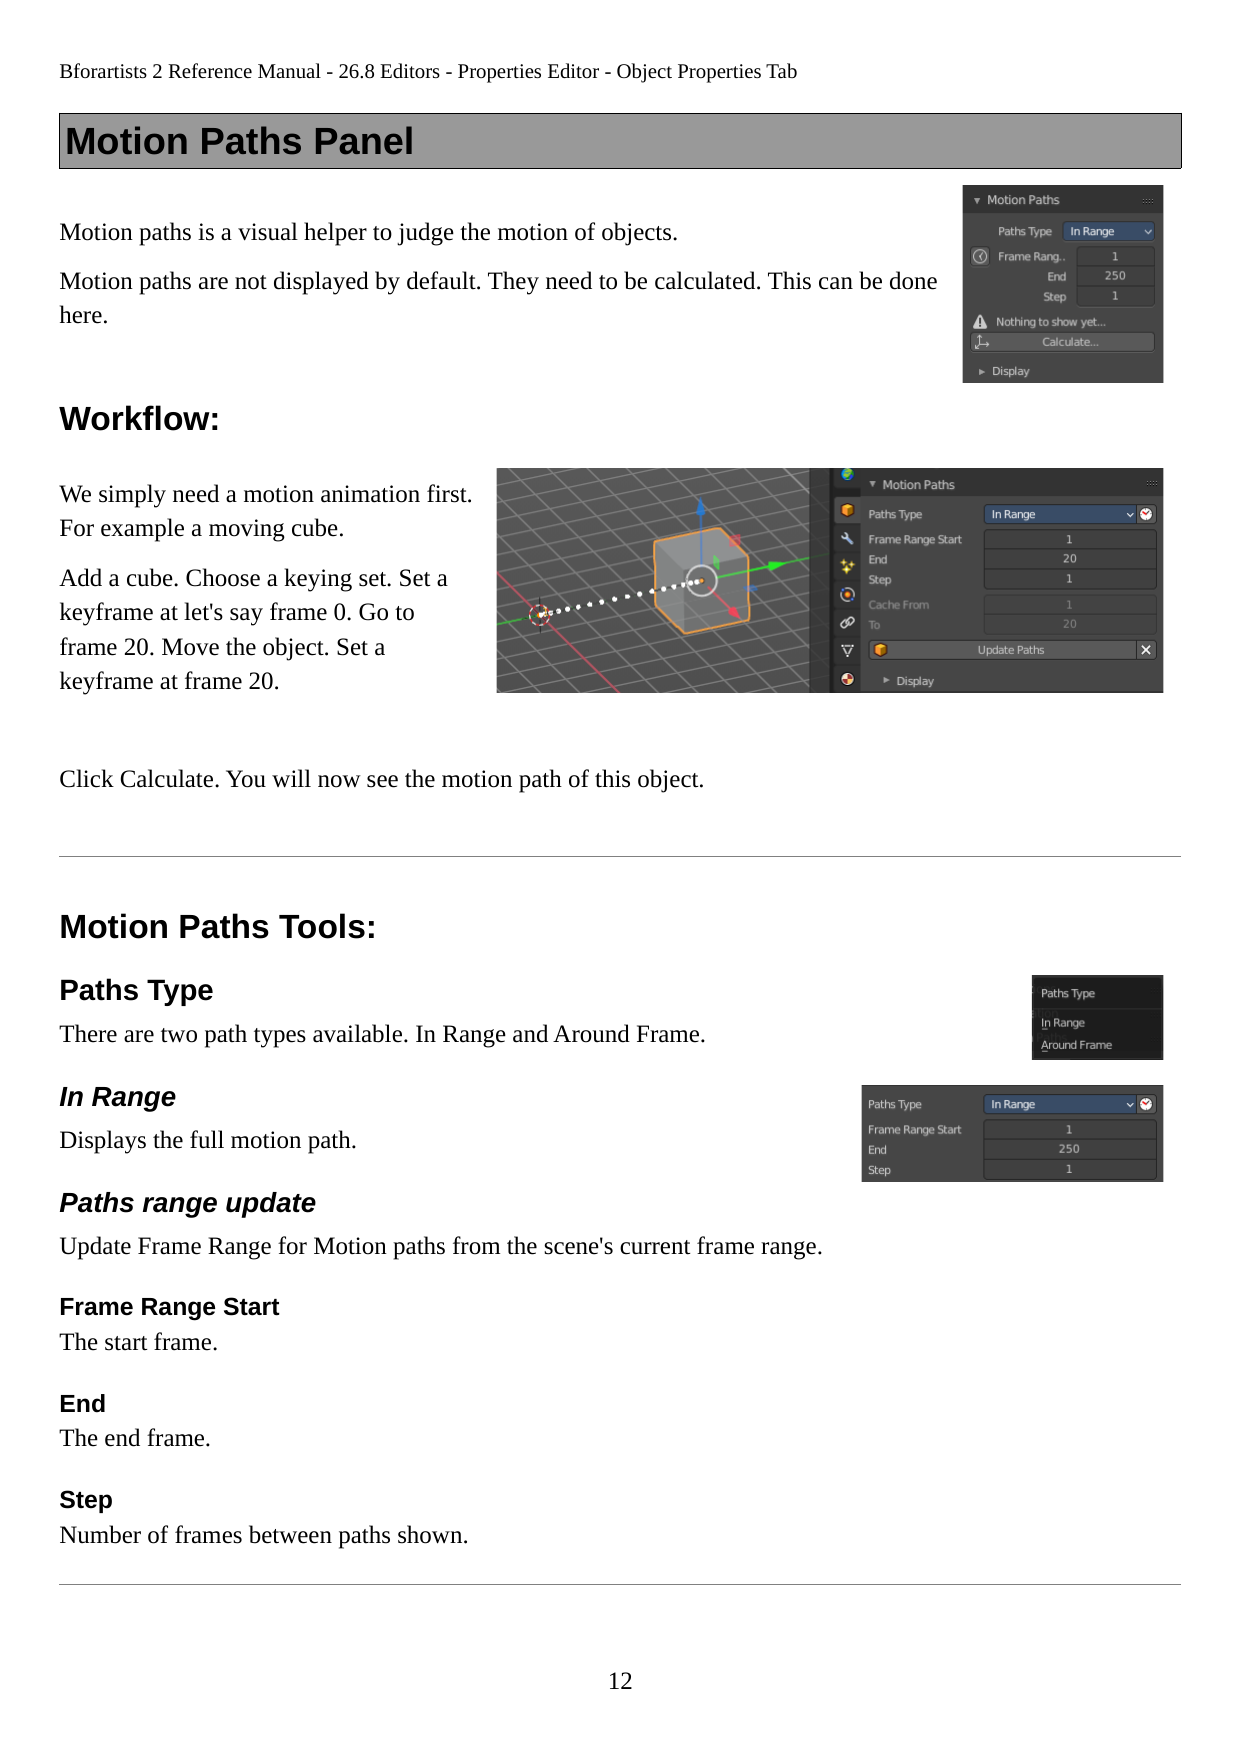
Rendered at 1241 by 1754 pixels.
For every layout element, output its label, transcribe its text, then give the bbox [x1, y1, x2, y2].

picture [962, 185, 1164, 383]
text The end frame. [59, 1423, 1181, 1452]
picture [496, 468, 1164, 693]
picture [861, 1085, 1164, 1182]
subtitle Step [59, 1485, 1181, 1514]
text Click Calculate. You will now see the motion path of this object. [59, 764, 1181, 793]
table_header Motion Paths Panel [60, 114, 1181, 168]
subtitle Paths Type [59, 973, 1181, 1006]
subtitle Frame Range Start [59, 1292, 1181, 1321]
text Add a cube. Choose a keying set. Set a keyframe at let's say frame 0. Go to frame 20. Move the object. Set a keyframe at frame 20. [59, 563, 1181, 695]
text Motion paths is a visual helper to judge the motion of objects. [59, 217, 962, 246]
text Number of frames between paths shown. [59, 1520, 1181, 1549]
text Displays the full motion path. [59, 1125, 861, 1154]
text The start frame. [59, 1327, 1181, 1356]
subtitle End [59, 1389, 1181, 1417]
text We simply need a motion animation first. For example a moving cube. [59, 479, 496, 542]
subtitle In Range [59, 1081, 1181, 1112]
text There are two path types available. In Range and Around Frame. [59, 1019, 1031, 1048]
picture [1031, 975, 1164, 1060]
text Motion paths are not displayed by default. They need to be calculated. This can be done here. [59, 266, 962, 329]
text Update Frame Range for Motion paths from the scene's current frame range. [59, 1231, 1181, 1259]
subtitle Paths range update [59, 1186, 1181, 1218]
subtitle Workflow: [59, 399, 1181, 438]
subtitle Motion Paths Tools: [59, 907, 1181, 946]
